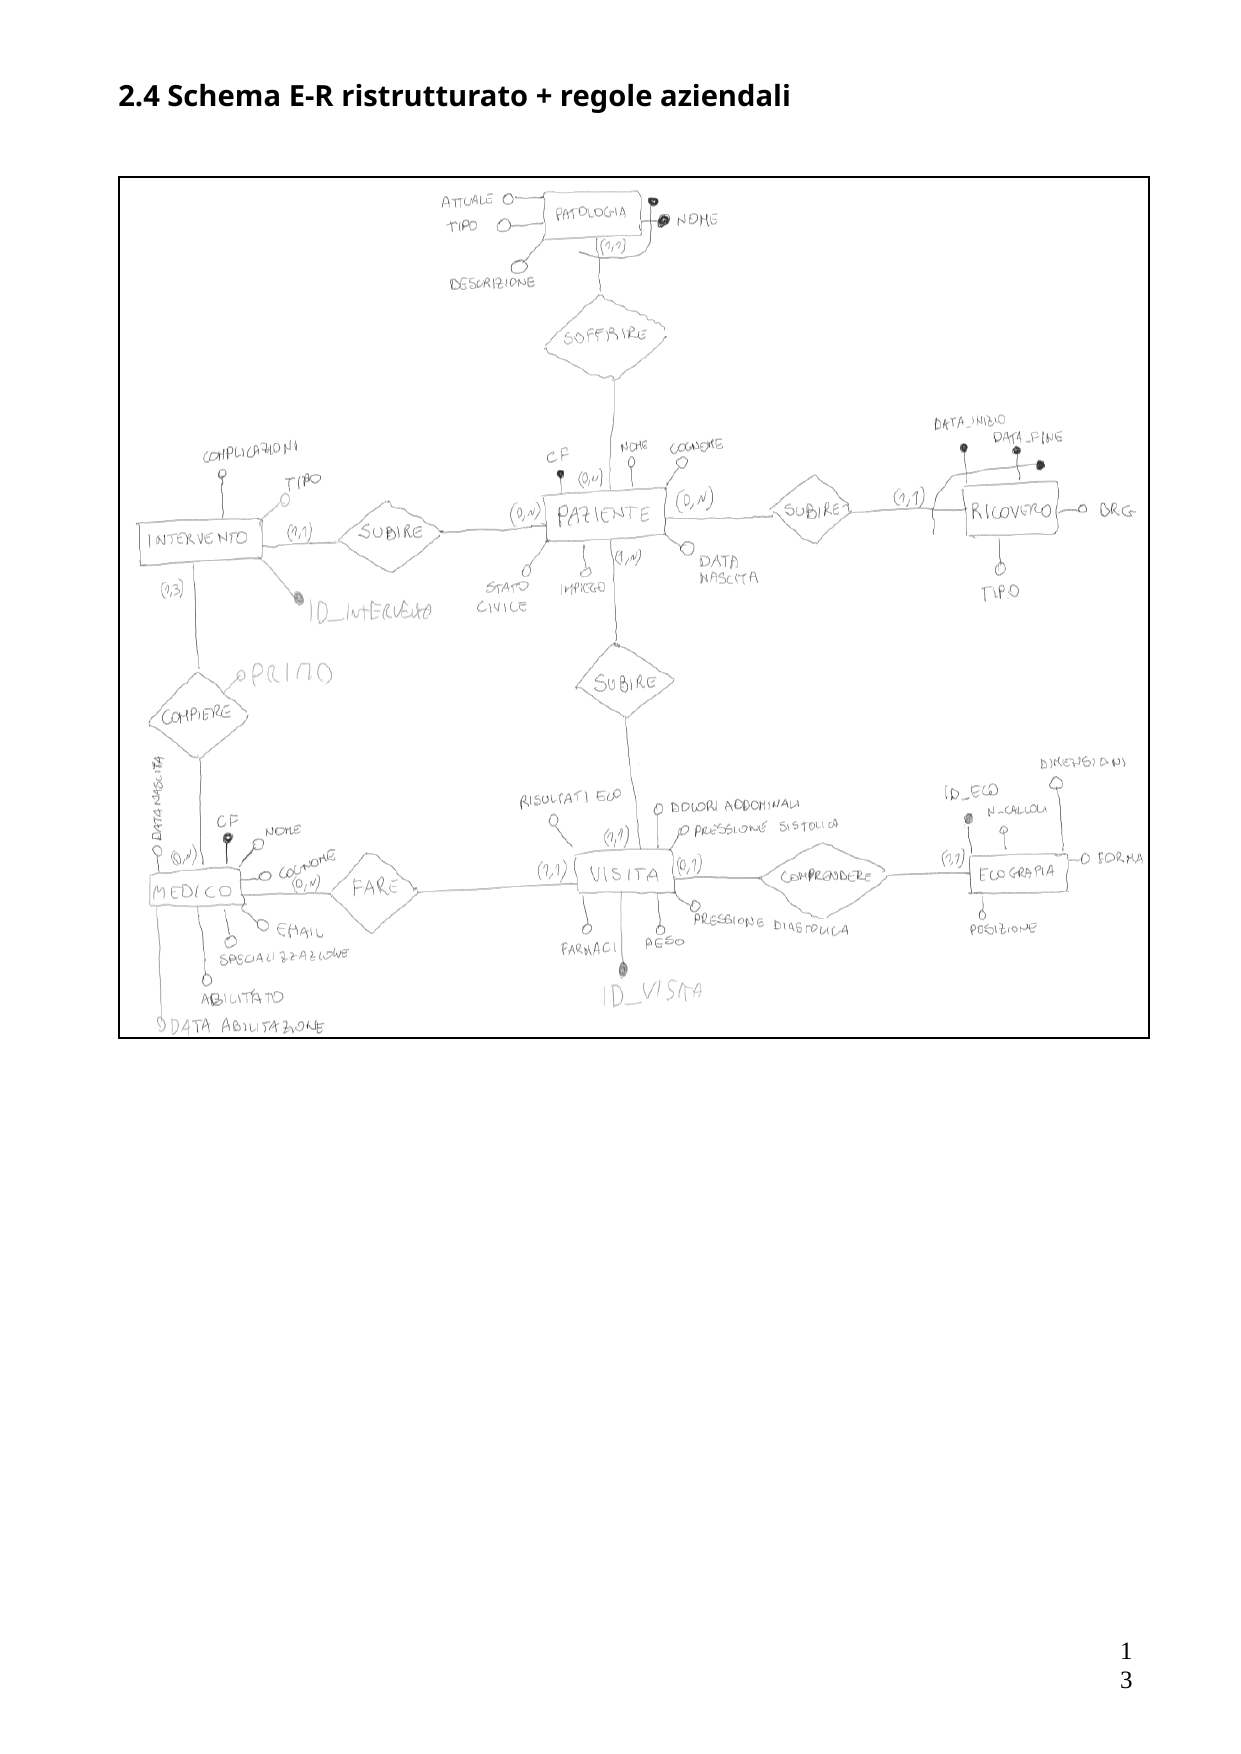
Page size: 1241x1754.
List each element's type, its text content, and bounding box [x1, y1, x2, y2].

subtitle 2.4 Schema E-R ristrutturato + regole aziendali [118, 75, 1122, 115]
